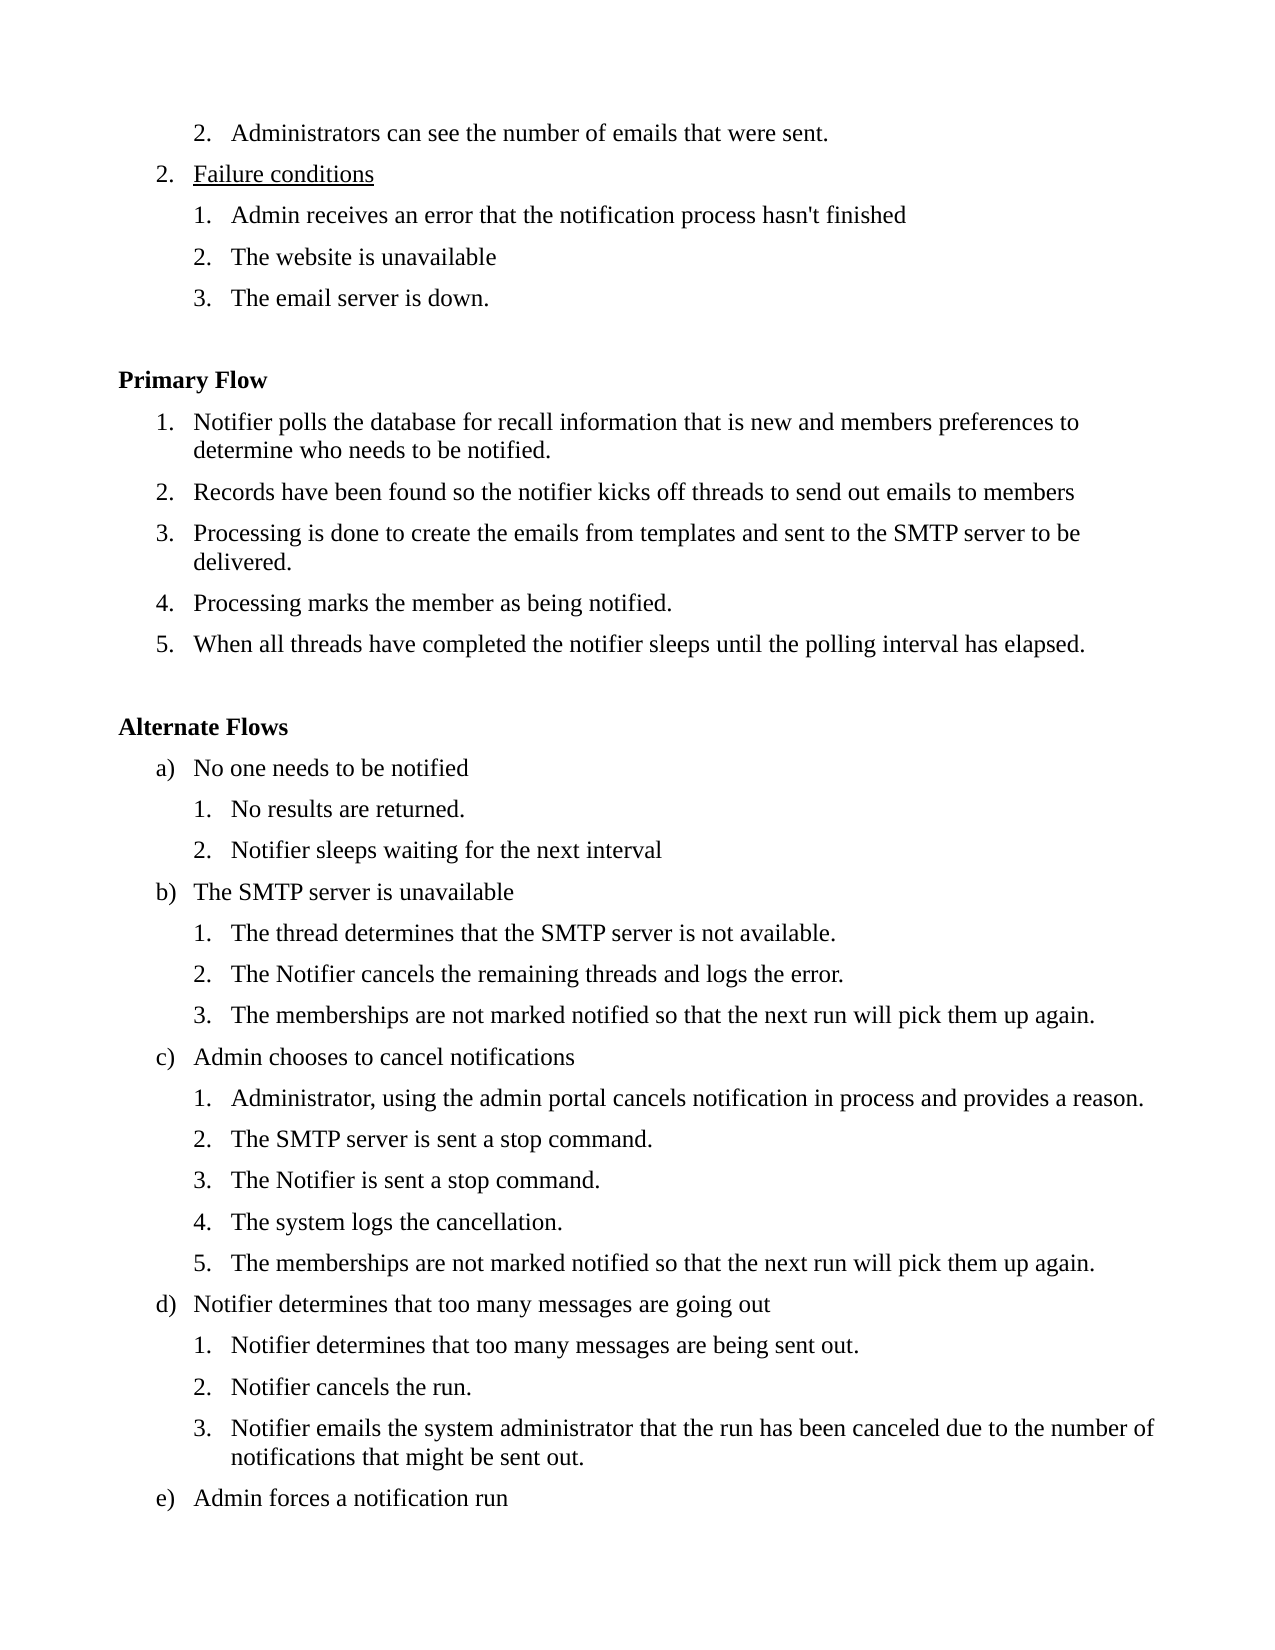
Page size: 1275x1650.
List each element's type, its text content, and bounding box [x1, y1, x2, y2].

list Notifier emails the system administrator that the run has been canceled due to the number of notifications that might be sent out. [193, 1413, 1157, 1471]
list When all threads have completed the notifier sleeps until the polling interval has elapsed. [156, 629, 1157, 658]
list Admin chooses to cancel notifications [156, 1042, 1157, 1071]
list The SMTP server is unavailable [156, 877, 1157, 906]
list Notifier sleeps waiting for the next interval [193, 836, 1157, 864]
list Records have been found so the notifier kicks off threads to send out emails to members [156, 477, 1157, 506]
list No one needs to be notified [156, 753, 1157, 782]
list Administrator, using the admin portal cancels notification in process and provides a reason. [193, 1083, 1157, 1112]
list The Notifier cancels the remaining threads and logs the error. [193, 959, 1157, 988]
list The memberships are not marked notified so that the next run will pick them up again. [193, 1001, 1157, 1029]
list Failure conditions [156, 159, 1157, 188]
list No results are returned. [193, 794, 1157, 823]
list Admin forces a notification run [156, 1483, 1157, 1512]
list Notifier determines that too many messages are being sent out. [193, 1331, 1157, 1359]
text Alternate Flows [118, 712, 1157, 741]
list Notifier determines that too many messages are going out [156, 1289, 1157, 1318]
list Admin receives an error that the notification process hasn't finished [193, 201, 1157, 229]
list Processing is done to create the emails from templates and sent to the SMTP server to be delivered. [156, 518, 1157, 576]
text Primary Flow [118, 366, 1157, 394]
list Notifier cancels the run. [193, 1372, 1157, 1401]
list The system logs the cancellation. [193, 1207, 1157, 1236]
list Processing marks the member as being notified. [156, 588, 1157, 617]
list The Notifier is sent a stop command. [193, 1166, 1157, 1194]
list The website is unavailable [193, 242, 1157, 271]
list The thread determines that the SMTP server is not available. [193, 918, 1157, 947]
list The email server is down. [193, 283, 1157, 312]
list The memberships are not marked notified so that the next run will pick them up again. [193, 1248, 1157, 1277]
list The SMTP server is sent a stop command. [193, 1124, 1157, 1153]
list Administrators can see the number of emails that were sent. [193, 118, 1157, 147]
list Notifier polls the database for recall information that is new and members preferences to determine who needs to be notified. [156, 407, 1157, 464]
